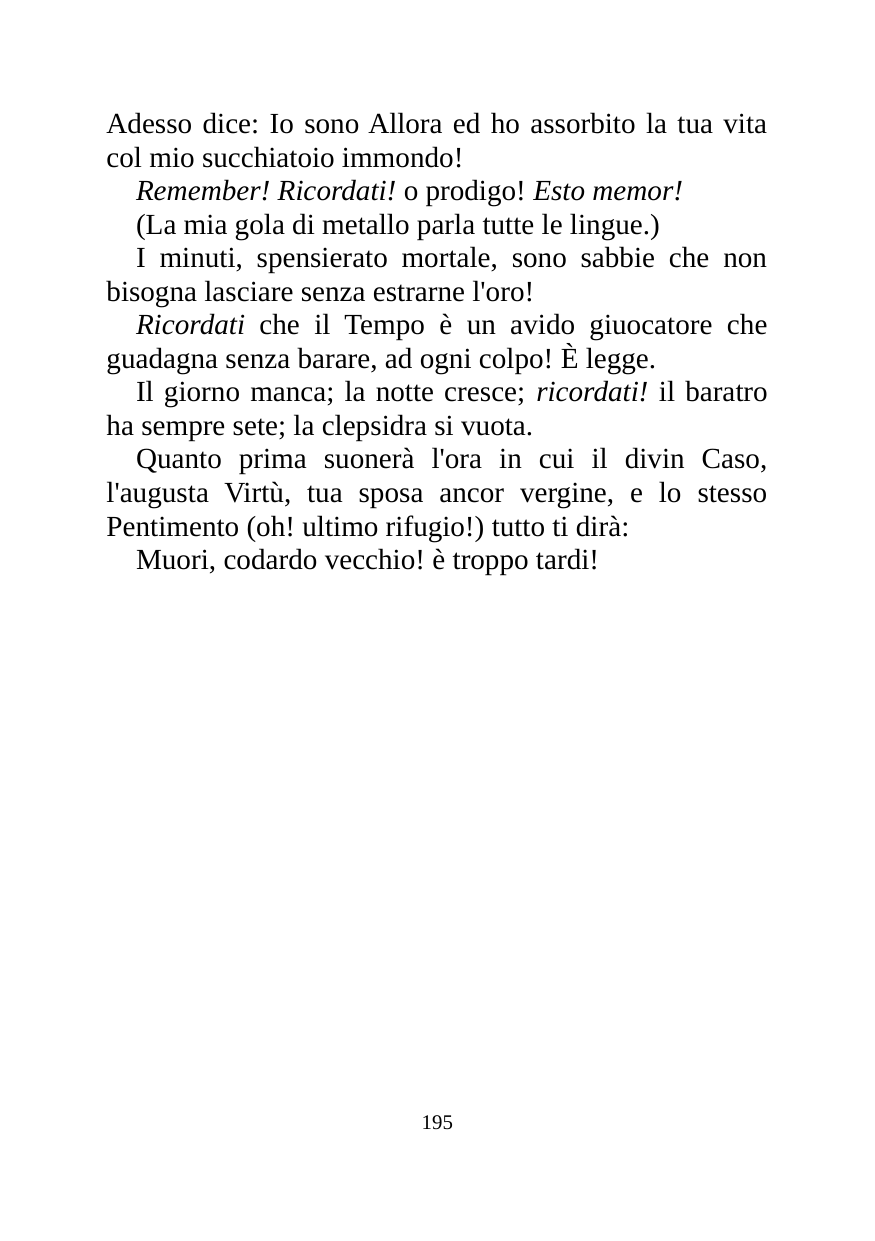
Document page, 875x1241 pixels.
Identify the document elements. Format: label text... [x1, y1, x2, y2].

text Adesso dice: Io sono Allora ed ho assorbito la tua vita col mio succhiatoio immondo! [106, 106, 768, 173]
text (La mia gola di metallo parla tutte le lingue.) [106, 207, 768, 240]
text Quanto prima suonerà l'ora in cui il divin Caso, l'augusta Virtù, tua sposa ancor vergine, e lo stesso Pentimento (oh! ultimo rifugio!) tutto ti dirà: [106, 442, 768, 542]
text Remember! Ricordati! o prodigo! Esto memor! [106, 173, 768, 207]
text Ricordati che il Tempo è un avido giuocatore che guadagna senza barare, ad ogni colpo! È legge. [106, 307, 768, 374]
text Il giorno manca; la notte cresce; ricordati! il baratro ha sempre sete; la clepsidra si vuota. [106, 374, 768, 442]
text I minuti, spensierato mortale, sono sabbie che non bisogna lasciare senza estrarne l'oro! [106, 240, 768, 307]
text Muori, codardo vecchio! è troppo tardi! [106, 542, 768, 576]
